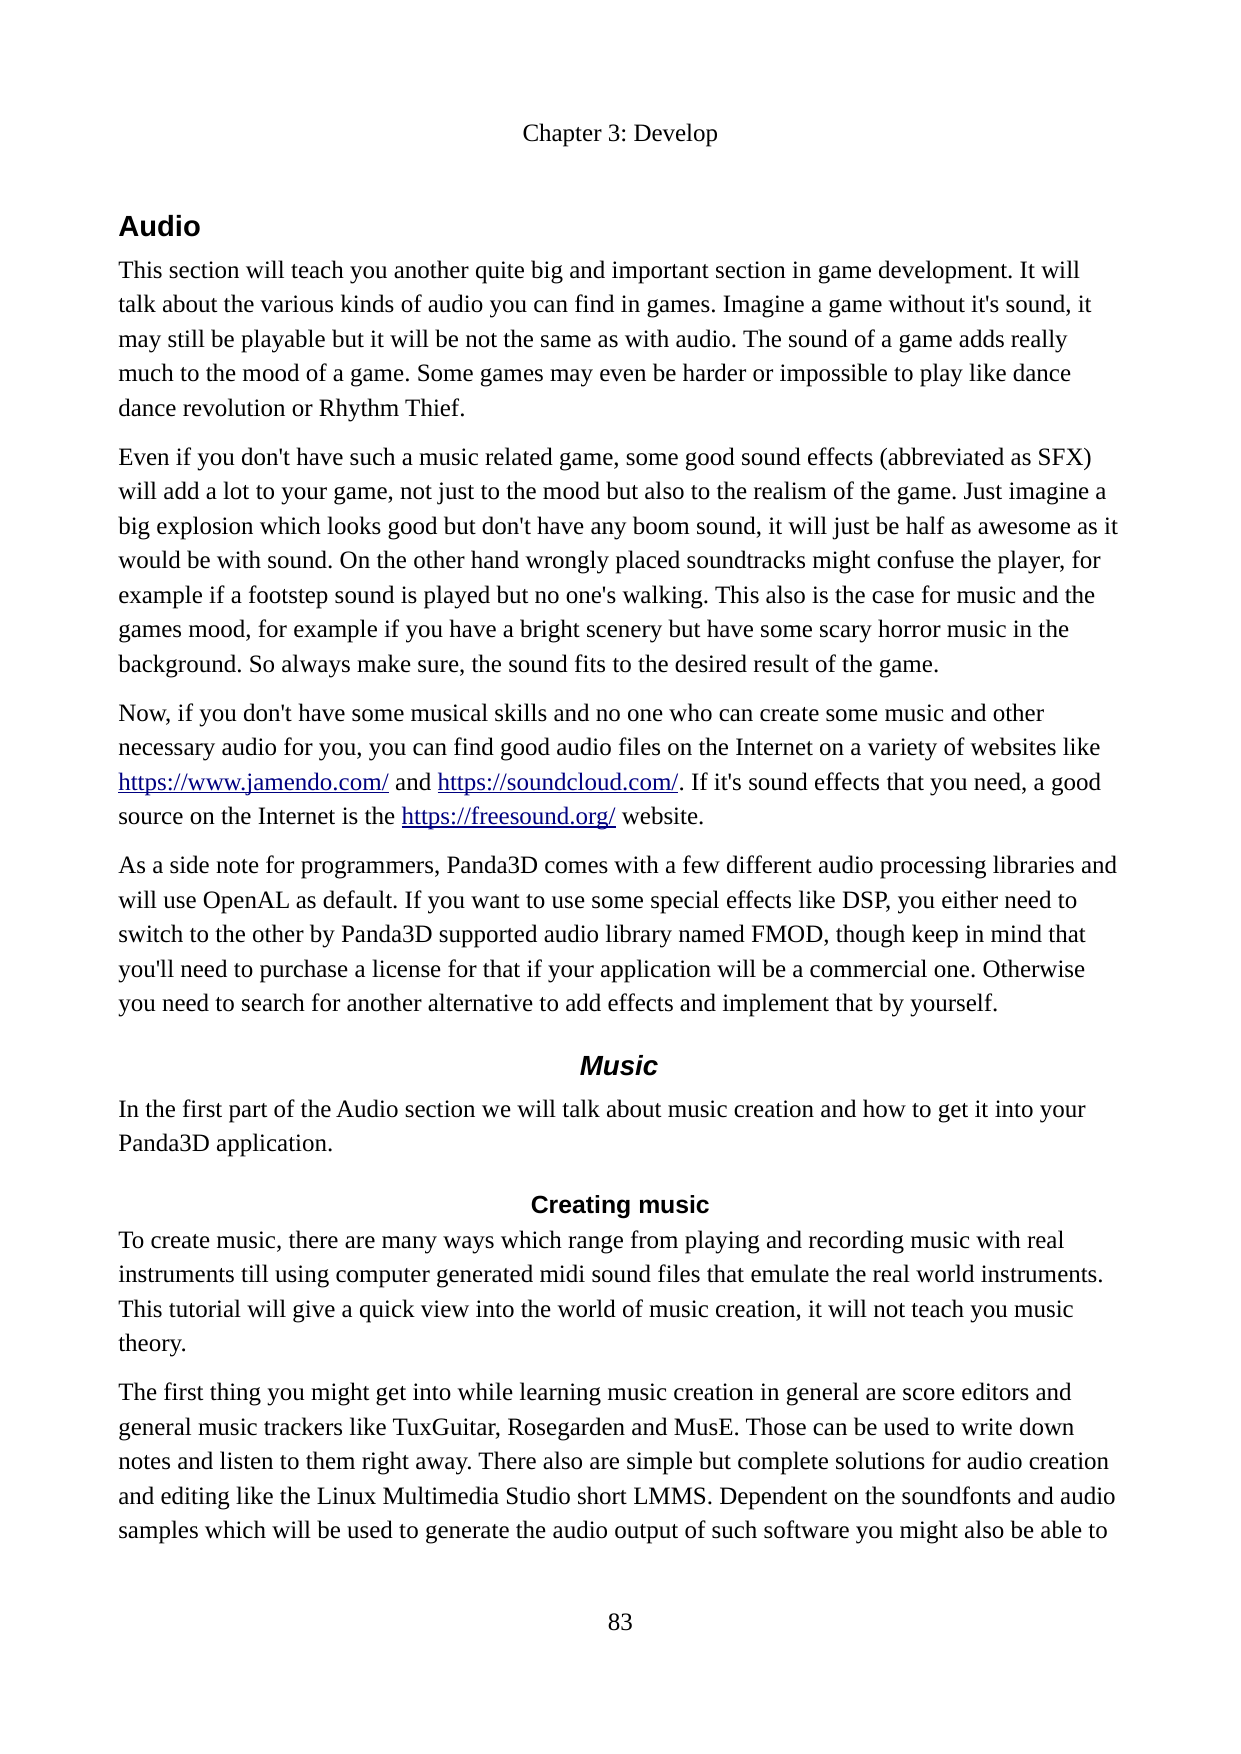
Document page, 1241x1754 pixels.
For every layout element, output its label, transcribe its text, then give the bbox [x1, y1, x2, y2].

text This section will teach you another quite big and important section in game development. It will talk about the various kinds of audio you can find in games. Imagine a game without it's sound, it may still be playable but it will be not the same as with audio. The sound of a game adds really much to the mood of a game. Some games may even be harder or impossible to play like dance dance revolution or Rhythm Thief. [118, 255, 1122, 421]
subtitle Creating music [118, 1190, 1122, 1219]
subtitle Music [118, 1050, 1122, 1082]
subtitle Audio [118, 209, 1122, 242]
text In the first part of the Audio section we will talk about music creation and how to get it into your Panda3D application. [118, 1094, 1122, 1157]
text As a side note for programmers, Panda3D comes with a few different audio processing libraries and will use OpenAL as default. If you want to use some special effects like DSP, you either need to switch to the other by Panda3D supported audio library named FMOD, though keep in mind that you'll need to purchase a license for that if your application will be a commercial one. Otherwise you need to search for another alternative to add effects and implement that by yourself. [118, 850, 1122, 1017]
text Now, if you don't have some musical skills and no one who can create some music and other necessary audio for you, you can find good audio files on the Internet on a variety of websites like https://www.jamendo.com/ and https://soundcloud.com/. If it's sound effects that you need, a good source on the Internet is the https://freesound.org/ website. [118, 698, 1122, 830]
text The first thing you might get into while learning music creation in general are score editors and general music trackers like TuxGuitar, Rosegarden and MusE. Those can be used to write down notes and listen to them right away. There also are simple but complete solutions for audio creation and editing like the Linux Multimedia Studio short LMMS. Dependent on the soundfonts and audio samples which will be used to generate the audio output of such software you might also be able to [118, 1377, 1122, 1544]
text To create music, there are many ways which range from playing and recording music with real instruments till using computer generated midi sound files that emulate the real world instruments. This tutorial will give a quick view into the world of music creation, it will not teach you music theory. [118, 1225, 1122, 1357]
text Even if you don't have such a music related game, some good sound effects (abbreviated as SFX) will add a lot to your game, not just to the mood but also to the realism of the game. Just imagine a big explosion which looks good but don't have any boom sound, it will just be half as awesome as it would be with sound. On the other hand wrongly placed soundtracks might confuse the player, for example if a footstep sound is played but no one's walking. This also is the case for music and the games mood, for example if you have a bright scenery but have some scary horror music in the background. So always make sure, the sound fits to the desired result of the game. [118, 442, 1122, 677]
